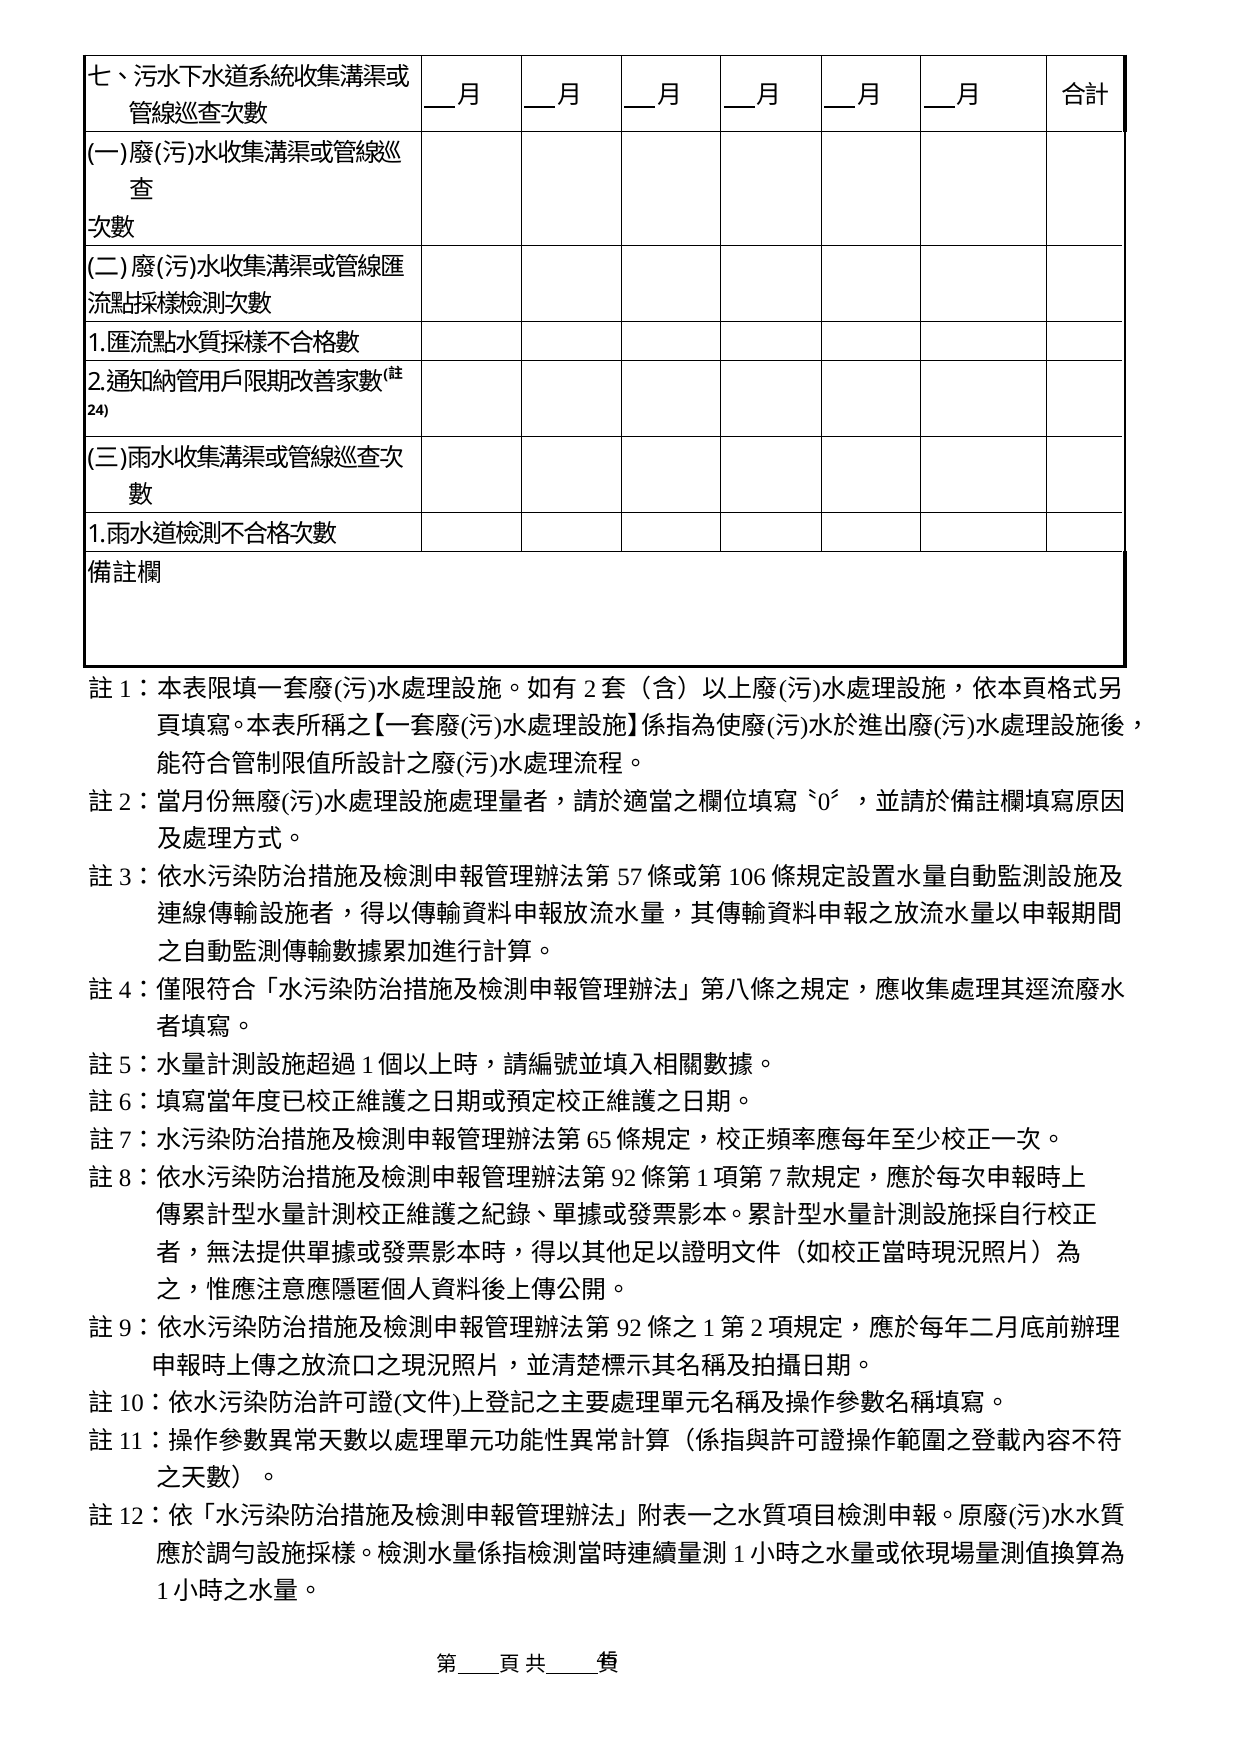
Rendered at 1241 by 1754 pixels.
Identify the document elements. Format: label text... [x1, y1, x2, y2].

text 註7：水污染防治措施及檢測申報管理辦法第65條規定，校正頻率應每年至少校正一次。 [89, 1119, 1125, 1156]
table_cell [721, 246, 821, 321]
table_cell [822, 437, 920, 512]
table_cell [422, 132, 521, 244]
table_cell 月 [721, 56, 821, 131]
table_cell [622, 132, 720, 244]
text 註4：僅限符合「水污染防治措施及檢測申報管理辦法」第八條之規定，應收集處理其逕流廢水者填寫。 [89, 968, 1125, 1044]
table_cell [721, 361, 821, 436]
table_cell [822, 361, 920, 436]
table_cell [1047, 360, 1124, 436]
table_cell 月 [822, 56, 920, 131]
table_cell 月 [622, 56, 720, 131]
table_cell [721, 322, 821, 359]
table_cell [622, 437, 720, 512]
table_cell [522, 132, 621, 244]
table_cell [822, 132, 920, 244]
table_cell [522, 513, 621, 551]
text 註11：操作參數異常天數以處理單元功能性異常計算（係指與許可證操作範圍之登載內容不符之天數）。 [89, 1420, 1125, 1495]
table_cell 1.雨水道檢測不合格次數 [86, 513, 421, 551]
table_cell [921, 361, 1046, 436]
table_cell [921, 132, 1046, 244]
table_cell 合計 [1047, 56, 1123, 131]
table_cell 月 [422, 56, 521, 131]
table_cell (三)雨水收集溝渠或管線巡查次數 [86, 437, 421, 512]
table_cell [622, 361, 720, 436]
table_cell 1.匯流點水質採樣不合格數 [86, 322, 421, 359]
text 註12：依「水污染防治措施及檢測申報管理辦法」附表一之水質項目檢測申報。原廢(污)水水質應於調勻設施採樣。檢測水量係指檢測當時連續量測1小時之水量或依現場量測值換算為1小時之水量。 [89, 1495, 1125, 1608]
table_cell [721, 437, 821, 512]
table_cell [1047, 321, 1124, 359]
table_cell [1047, 512, 1124, 551]
text 註8：依水污染防治措施及檢測申報管理辦法第92條第1項第7款規定，應於每次申報時上傳累計型水量計測校正維護之紀錄、單據或發票影本。累計型水量計測設施採自行校正者，無法提供單據或發票影本時，得以其他足以證明文件（如校正當時現況照片）為之，惟應注意應隱匿個人資料後上傳公開。 [89, 1156, 1097, 1307]
table_cell [622, 322, 720, 359]
table_cell [622, 513, 720, 551]
text 註2：當月份無廢(污)水處理設施處理量者，請於適當之欄位填寫〝0〞，並請於備註欄填寫原因及處理方式。 [89, 780, 1125, 856]
table_cell [622, 246, 720, 321]
text 註1：本表限填一套廢(污)水處理設施。如有2套（含）以上廢(污)水處理設施，依本頁格式另頁填寫。本表所稱之【一套廢(污)水處理設施】係指為使廢(污)水於進出廢(污)水處理設施後，能符合管制限值所設計之廢(污)水處理流程。 [89, 668, 1125, 780]
table_cell 月 [522, 56, 621, 131]
table_cell [522, 322, 621, 359]
table_cell 2.通知納管用戶限期改善家數(註24) [86, 361, 421, 436]
text 註10：依水污染防治許可證(文件)上登記之主要處理單元名稱及操作參數名稱填寫。 [89, 1382, 1125, 1420]
table_cell 月 [921, 56, 1046, 131]
table_cell [1047, 131, 1124, 244]
table_cell [422, 361, 521, 436]
table_cell [822, 513, 920, 551]
table_cell [721, 513, 821, 551]
table_cell 備註欄 [86, 551, 1123, 664]
table_cell [822, 322, 920, 359]
text 註9：依水污染防治措施及檢測申報管理辦法第92條之1第2項規定，應於每年二月底前辦理申報時上傳之放流口之現況照片，並清楚標示其名稱及拍攝日期。 [89, 1307, 1122, 1382]
table_cell [921, 513, 1046, 551]
table_cell [921, 322, 1046, 359]
table_cell [921, 437, 1046, 512]
table_cell [522, 361, 621, 436]
table_cell [422, 437, 521, 512]
table_cell [1047, 245, 1124, 321]
table_cell [921, 246, 1046, 321]
table_cell [522, 437, 621, 512]
table_cell [1047, 436, 1124, 512]
table_cell [522, 246, 621, 321]
table_cell [721, 132, 821, 244]
table_cell 七、污水下水道系統收集溝渠或管線巡查次數 [86, 56, 421, 131]
text 註5：水量計測設施超過1個以上時，請編號並填入相關數據。 [89, 1044, 1125, 1081]
table_cell [422, 513, 521, 551]
table_cell [822, 246, 920, 321]
text 註3：依水污染防治措施及檢測申報管理辦法第57條或第106條規定設置水量自動監測設施及連線傳輸設施者，得以傳輸資料申報放流水量，其傳輸資料申報之放流水量以申報期間之自動監測傳輸數據累加進行計算。 [89, 856, 1125, 968]
table_cell 廢(污)水收集溝渠或管線巡查 次數 [86, 132, 421, 244]
table_cell [422, 322, 521, 359]
table_cell (二) 廢(污)水收集溝渠或管線匯流點採樣檢測次數 [86, 246, 421, 321]
table_cell [422, 246, 521, 321]
text 註6：填寫當年度已校正維護之日期或預定校正維護之日期。 [89, 1081, 1125, 1119]
